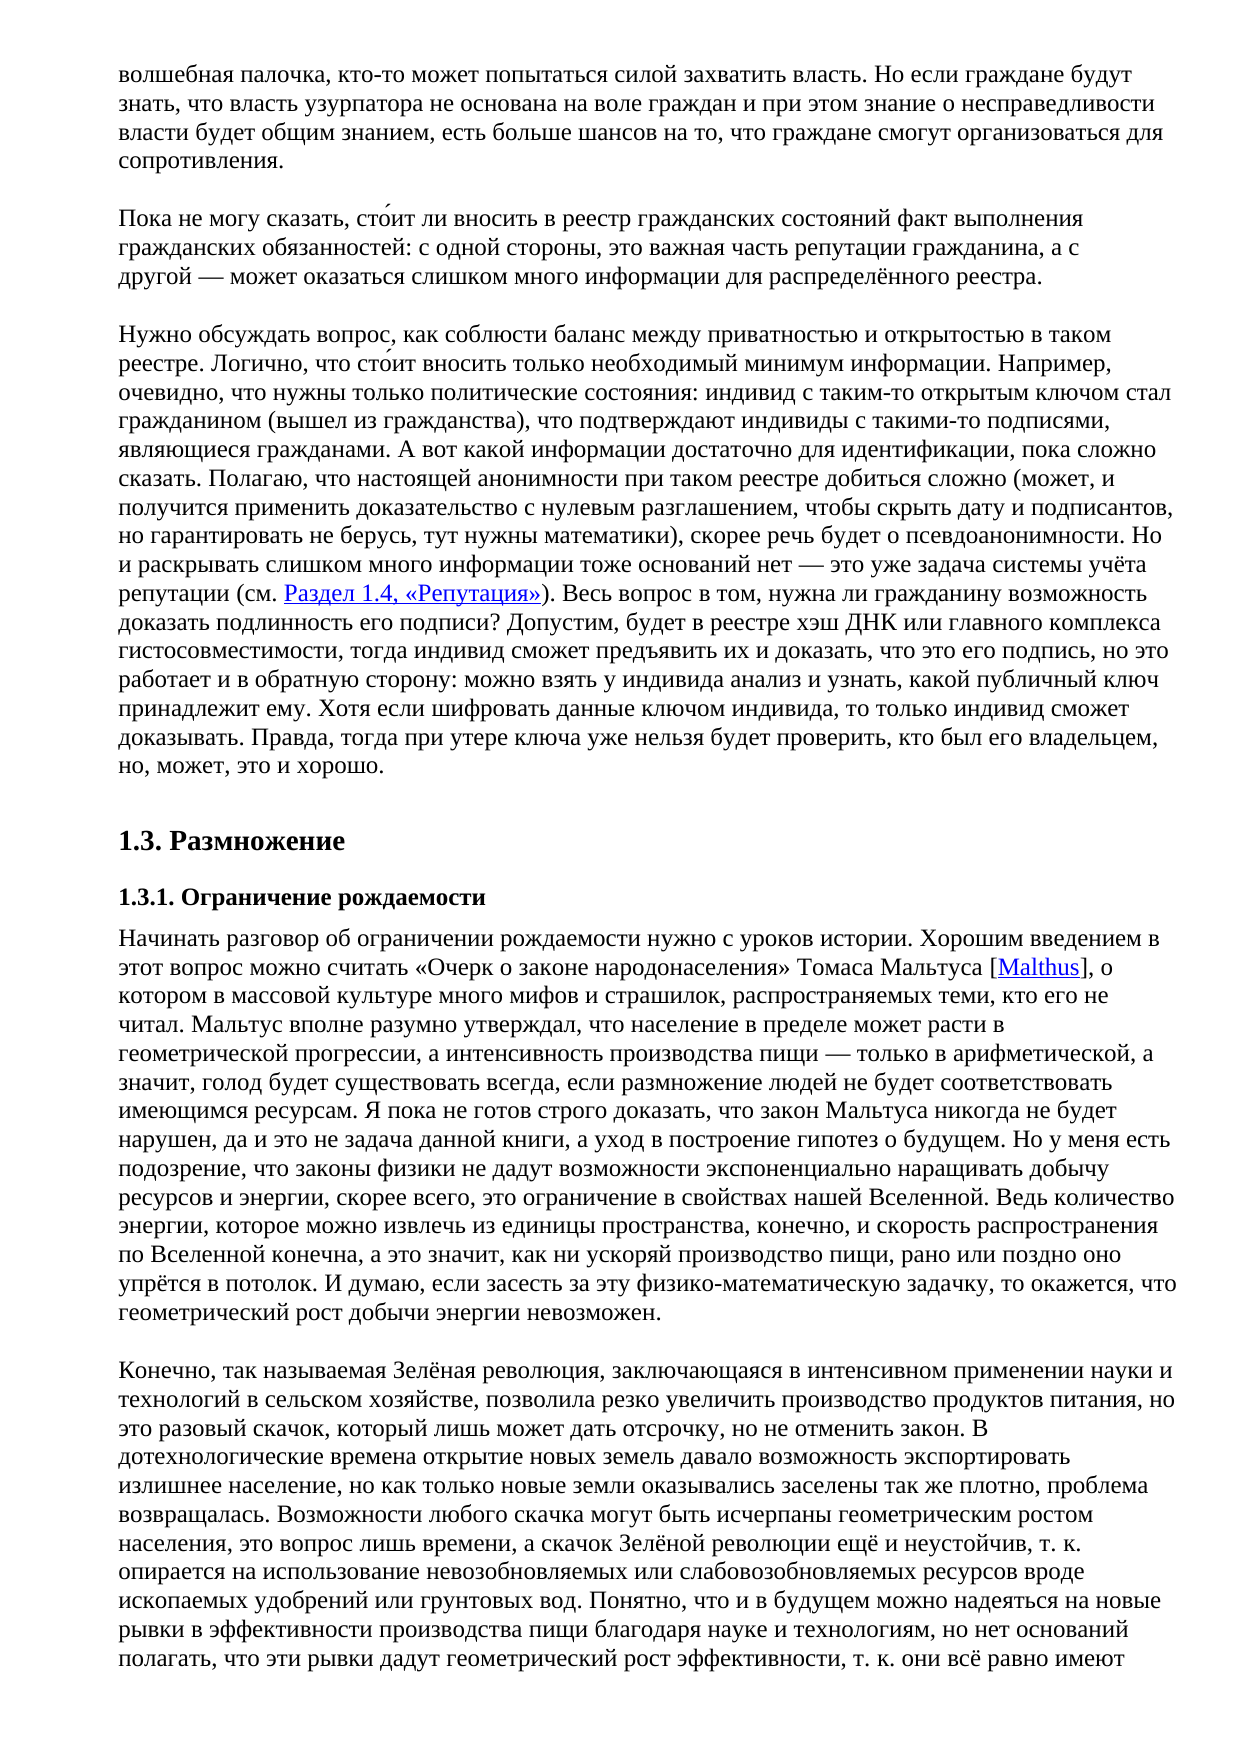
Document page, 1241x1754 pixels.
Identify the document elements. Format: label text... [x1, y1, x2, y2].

subtitle 1.3. Размножение [118, 823, 1181, 857]
text Начинать разговор об ограничении рождаемости нужно с уроков истории. Хорошим введением в этот вопрос можно считать «Очерк о законе народонаселения» Томаса Мальтуса [Malthus], о котором в массовой культуре много мифов и страшилок, распространяемых теми, кто его не читал. Мальтус вполне разумно утверждал, что население в пределе может расти в геометрической прогрессии, а интенсивность производства пищи — только в арифметической, а значит, голод будет существовать всегда, если размножение людей не будет соответствовать имеющимся ресурсам. Я пока не готов строго доказать, что закон Мальтуса никогда не будет нарушен, да и это не задача данной книги, а уход в построение гипотез о будущем. Но у меня есть подозрение, что законы физики не дадут возможности экспоненциально наращивать добычу ресурсов и энергии, скорее всего, это ограничение в свойствах нашей Вселенной. Ведь количество энергии, которое можно извлечь из единицы пространства, конечно, и скорость распространения по Вселенной конечна, а это значит, как ни ускоряй производство пищи, рано или поздно оно упрётся в потолок. И думаю, если засесть за эту физико-математическую задачку, то окажется, что геометрический рост добычи энергии невозможен. [118, 923, 1181, 1326]
text Нужно обсуждать вопрос, как соблюсти баланс между приватностью и открытостью в таком реестре. Логично, что сто́ит вносить только необходимый минимум информации. Например, очевидно, что нужны только политические состояния: индивид с таким-то открытым ключом стал гражданином (вышел из гражданства), что подтверждают индивиды с такими-то подписями, являющиеся гражданами. А вот какой информации достаточно для идентификации, пока сложно сказать. Полагаю, что настоящей анонимности при таком реестре добиться сложно (может, и получится применить доказательство с нулевым разглашением, чтобы скрыть дату и подписантов, но гарантировать не берусь, тут нужны математики), скорее речь будет о псевдоанонимности. Но и раскрывать слишком много информации тоже оснований нет — это уже задача системы учёта репутации (см. Раздел 1.4, «Репутация»). Весь вопрос в том, нужна ли гражданину возможность доказать подлинность его подписи? Допустим, будет в реестре хэш ДНК или главного комплекса гистосовместимости, тогда индивид сможет предъявить их и доказать, что это его подпись, но это работает и в обратную сторону: можно взять у индивида анализ и узнать, какой публичный ключ принадлежит ему. Хотя если шифровать данные ключом индивида, то только индивид сможет доказывать. Правда, тогда при утере ключа уже нельзя будет проверить, кто был его владельцем, но, может, это и хорошо. [118, 319, 1181, 779]
text волшебная палочка, кто-то может попытаться силой захватить власть. Но если граждане будут знать, что власть узурпатора не основана на воле граждан и при этом знание о несправедливости власти будет общим знанием, есть больше шансов на то, что граждане смогут организоваться для сопротивления. [118, 59, 1181, 174]
subtitle 1.3.1. Ограничение рождаемости [118, 882, 1181, 911]
text Конечно, так называемая Зелёная революция, заключающаяся в интенсивном применении науки и технологий в сельском хозяйстве, позволила резко увеличить производство продуктов питания, но это разовый скачок, который лишь может дать отсрочку, но не отменить закон. В дотехнологические времена открытие новых земель давало возможность экспортировать излишнее население, но как только новые земли оказывались заселены так же плотно, проблема возвращалась. Возможности любого скачка могут быть исчерпаны геометрическим ростом населения, это вопрос лишь времени, а скачок Зелёной революции ещё и неустойчив, т. к. опирается на использование невозобновляемых или слабовозобновляемых ресурсов вроде ископаемых удобрений или грунтовых вод. Понятно, что и в будущем можно надеяться на новые рывки в эффективности производства пищи благодаря науке и технологиям, но нет оснований полагать, что эти рывки дадут геометрический рост эффективности, т. к. они всё равно имеют [118, 1355, 1181, 1671]
text Пока не могу сказать, сто́ит ли вносить в реестр гражданских состояний факт выполнения гражданских обязанностей: с одной стороны, это важная часть репутации гражданина, а с другой — может оказаться слишком много информации для распределённого реестра. [118, 203, 1181, 290]
